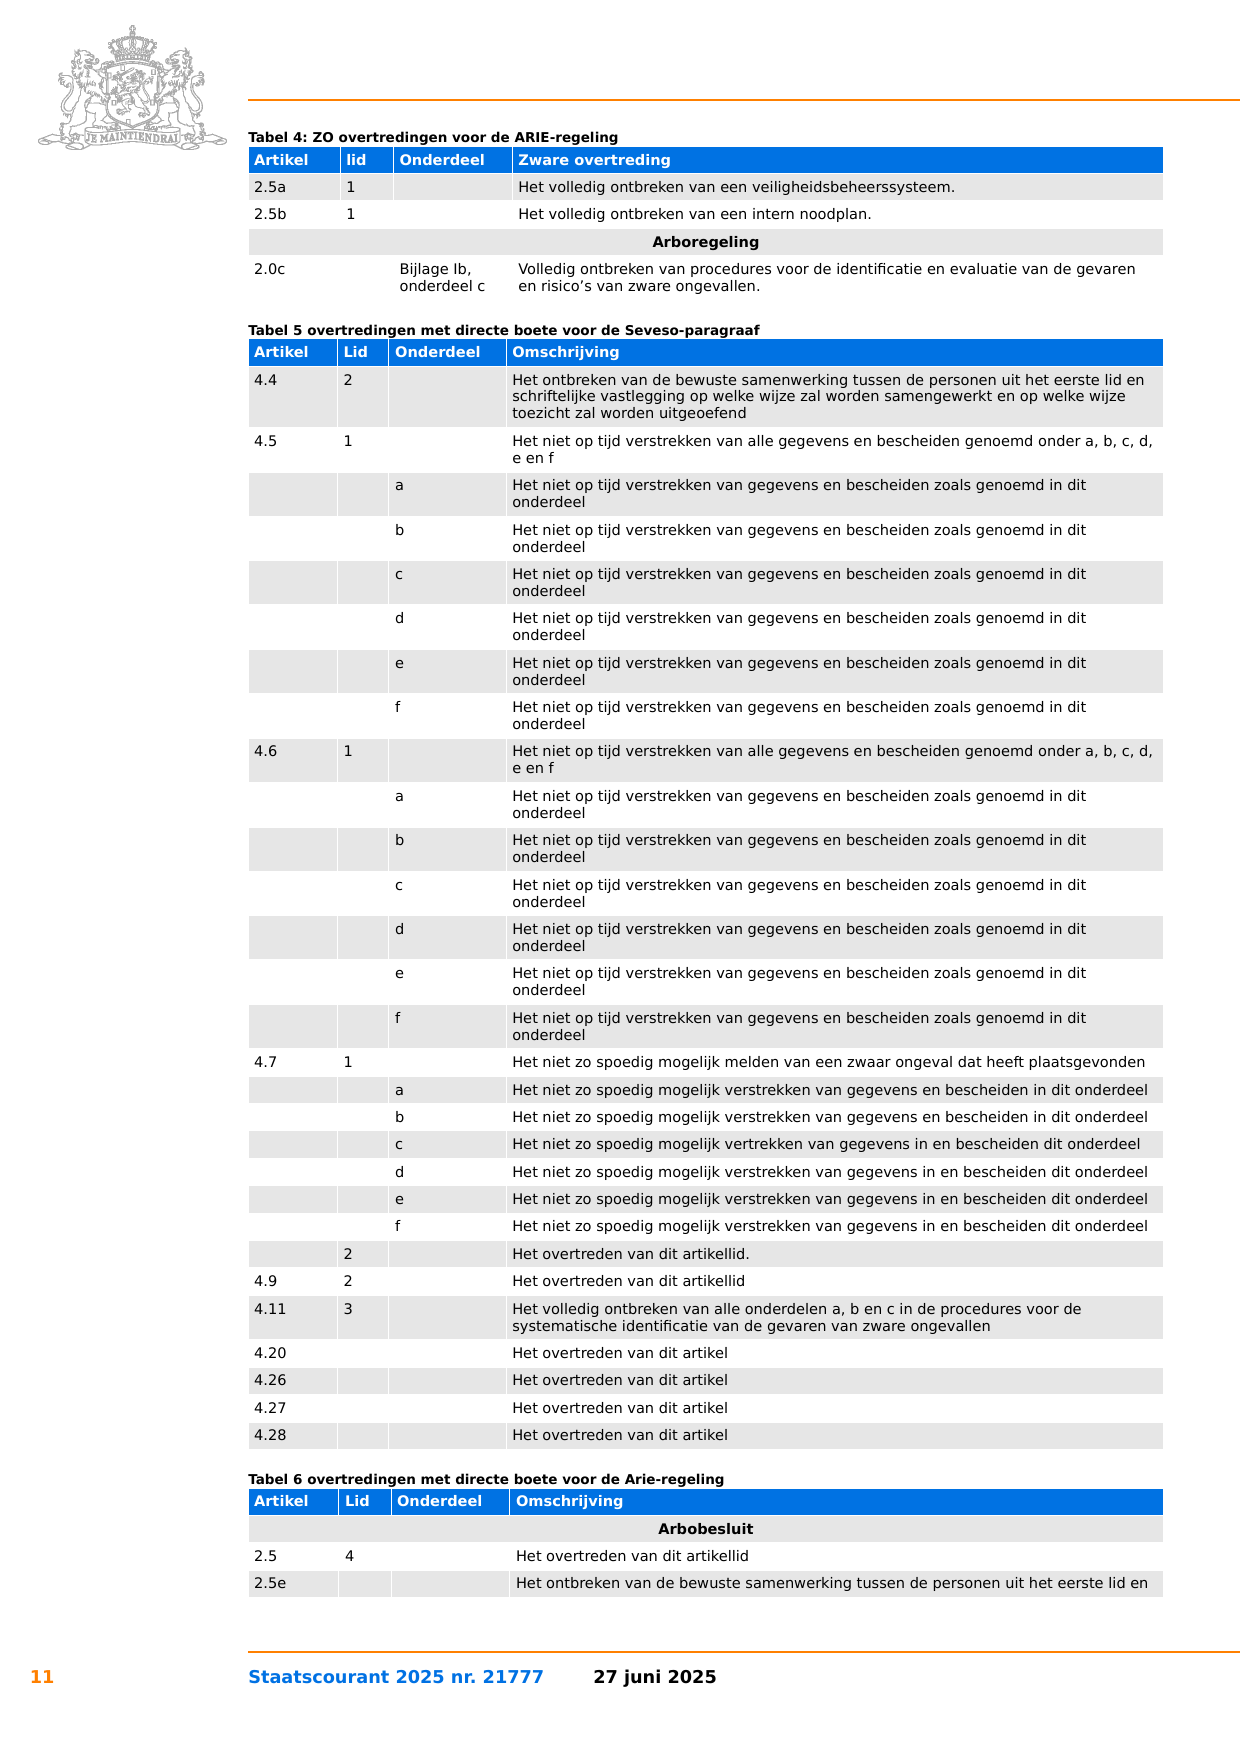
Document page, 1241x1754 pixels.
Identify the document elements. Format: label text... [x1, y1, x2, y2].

table_cell Het niet op tijd verstrekken van gegevens en bescheiden zoals genoemd in dit onderdeel [507, 783, 1163, 826]
table_cell [249, 961, 337, 1004]
table_cell [338, 1186, 388, 1213]
table_cell Het volledig ontbreken van een intern noodplan. [513, 201, 1163, 228]
table_cell Volledig ontbreken van procedures voor de identificatie en evaluatie van de gevaren en risico’s van zware ongevallen. [513, 256, 1163, 299]
table_cell [249, 650, 337, 693]
table_header Tabel 4: ZO overtredingen voor de ARIE-regeling [248, 130, 1163, 146]
table_cell [338, 961, 388, 1004]
table_cell [338, 1159, 388, 1185]
table_cell [249, 606, 337, 649]
table_cell [338, 1340, 388, 1367]
table_cell 4.5 [249, 428, 337, 471]
table_cell Het niet op tijd verstrekken van alle gegevens en bescheiden genoemd onder a, b, c, d, e en f [507, 739, 1163, 782]
table_cell f [389, 694, 506, 738]
table_cell e [389, 961, 506, 1004]
table_cell Het ontbreken van de bewuste samenwerking tussen de personen uit het eerste lid en schriftelijke vastlegging op welke wijze zal worden samengewerkt en op welke wijze toezicht zal worden uitgeoefend [507, 367, 1163, 427]
table_cell 4 [339, 1543, 391, 1569]
table_cell Het niet op tijd verstrekken van gegevens en bescheiden zoals genoemd in dit onderdeel [507, 517, 1163, 560]
table_cell Het niet op tijd verstrekken van alle gegevens en bescheiden genoemd onder a, b, c, d, e en f [507, 428, 1163, 471]
table_cell Bijlage Ib, onderdeel c [394, 256, 512, 299]
table_cell [338, 872, 388, 915]
table_header Tabel 6 overtredingen met directe boete voor de Arie-regeling [248, 1472, 1163, 1487]
table_cell [389, 428, 506, 471]
table_cell [389, 1269, 506, 1295]
table_cell [249, 561, 337, 604]
table_cell b [389, 828, 506, 871]
table_cell 4.4 [249, 367, 337, 427]
table_cell 2.5 [249, 1543, 338, 1569]
table_cell [249, 1077, 337, 1103]
table_cell Het niet zo spoedig mogelijk melden van een zwaar ongeval dat heeft plaatsgevonden [507, 1049, 1163, 1076]
table_cell Het niet op tijd verstrekken van gegevens en bescheiden zoals genoemd in dit onderdeel [507, 1005, 1163, 1048]
table_cell b [389, 517, 506, 560]
table_cell 2 [338, 1269, 388, 1295]
table_cell [338, 783, 388, 826]
table_cell d [389, 916, 506, 959]
table_cell Het volledig ontbreken van alle onderdelen a, b en c in de procedures voor de systematische identificatie van de gevaren van zware ongevallen [507, 1296, 1163, 1339]
table_cell 4.26 [249, 1368, 337, 1394]
table_cell 1 [341, 174, 393, 200]
table_cell Arbobesluit [249, 1516, 1163, 1542]
picture [38, 25, 227, 150]
table_cell [389, 1241, 506, 1267]
table_cell Het niet op tijd verstrekken van gegevens en bescheiden zoals genoemd in dit onderdeel [507, 650, 1163, 693]
table_cell [338, 606, 388, 649]
table_cell [338, 1368, 388, 1394]
table_cell [389, 739, 506, 782]
table_cell Het overtreden van dit artikellid [510, 1543, 1163, 1569]
table_cell Lid [338, 339, 388, 366]
table_cell [338, 561, 388, 604]
table_cell 4.6 [249, 739, 337, 782]
table_cell Het niet zo spoedig mogelijk verstrekken van gegevens in en bescheiden dit onderdeel [507, 1159, 1163, 1185]
table_cell 4.9 [249, 1269, 337, 1295]
table_cell 1 [338, 1049, 388, 1076]
table_cell [338, 1214, 388, 1240]
table_cell [249, 517, 337, 560]
table_cell Artikel [249, 339, 337, 366]
table_cell d [389, 1159, 506, 1185]
table_cell [249, 783, 337, 826]
table_cell [338, 473, 388, 516]
table_cell 4.20 [249, 1340, 337, 1367]
table_cell a [389, 1077, 506, 1103]
table_cell Het overtreden van dit artikel [507, 1395, 1163, 1421]
table_cell [338, 1395, 388, 1421]
table_cell [249, 473, 337, 516]
table_cell [249, 694, 337, 738]
table_cell Het niet op tijd verstrekken van gegevens en bescheiden zoals genoemd in dit onderdeel [507, 606, 1163, 649]
table_cell [394, 174, 512, 200]
table_cell Lid [339, 1489, 391, 1515]
table_cell Het ontbreken van de bewuste samenwerking tussen de personen uit het eerste lid en [510, 1571, 1163, 1597]
table_cell 1 [338, 739, 388, 782]
table_cell [249, 1104, 337, 1130]
table_cell 4.27 [249, 1395, 337, 1421]
table_cell [249, 1159, 337, 1185]
table_cell [338, 694, 388, 738]
table_cell 1 [341, 201, 393, 228]
table_cell [392, 1571, 509, 1597]
table_cell Het niet op tijd verstrekken van gegevens en bescheiden zoals genoemd in dit onderdeel [507, 694, 1163, 738]
table_cell [249, 1005, 337, 1048]
table_cell Het niet zo spoedig mogelijk verstrekken van gegevens in en bescheiden dit onderdeel [507, 1214, 1163, 1240]
table_cell c [389, 1131, 506, 1158]
table_cell Het overtreden van dit artikel [507, 1423, 1163, 1449]
table_cell [249, 1186, 337, 1213]
table_cell [249, 872, 337, 915]
table_cell 3 [338, 1296, 388, 1339]
table_cell Onderdeel [394, 147, 512, 173]
table_cell Zware overtreding [513, 147, 1163, 173]
table_cell [389, 1049, 506, 1076]
table_cell [249, 916, 337, 959]
table_cell f [389, 1005, 506, 1048]
table_cell Omschrijving [510, 1489, 1163, 1515]
table_cell Het overtreden van dit artikel [507, 1340, 1163, 1367]
table_cell [338, 1423, 388, 1449]
table_cell Het niet zo spoedig mogelijk vertrekken van gegevens in en bescheiden dit onderdeel [507, 1131, 1163, 1158]
table_cell [389, 1368, 506, 1394]
table_cell [341, 256, 393, 299]
table_cell Het niet op tijd verstrekken van gegevens en bescheiden zoals genoemd in dit onderdeel [507, 961, 1163, 1004]
table_cell [249, 828, 337, 871]
table_cell f [389, 1214, 506, 1240]
table_cell Het niet zo spoedig mogelijk verstrekken van gegevens en bescheiden in dit onderdeel [507, 1104, 1163, 1130]
table_cell [389, 1296, 506, 1339]
table_cell d [389, 606, 506, 649]
table_cell Het overtreden van dit artikellid. [507, 1241, 1163, 1267]
table_cell [338, 1005, 388, 1048]
table_cell Het niet op tijd verstrekken van gegevens en bescheiden zoals genoemd in dit onderdeel [507, 473, 1163, 516]
table_cell [249, 1131, 337, 1158]
table_cell Omschrijving [507, 339, 1163, 366]
table_cell Artikel [249, 147, 340, 173]
table_cell 2 [338, 367, 388, 427]
table_cell lid [341, 147, 393, 173]
table_cell [338, 828, 388, 871]
table_cell [249, 1241, 337, 1267]
table_cell Arboregeling [249, 229, 1163, 255]
table_cell [389, 1340, 506, 1367]
table_cell Artikel [249, 1489, 338, 1515]
table_cell 2 [338, 1241, 388, 1267]
table_cell Het niet op tijd verstrekken van gegevens en bescheiden zoals genoemd in dit onderdeel [507, 828, 1163, 871]
table_cell Het overtreden van dit artikel [507, 1368, 1163, 1394]
table_header Tabel 5 overtredingen met directe boete voor de Seveso-paragraaf [248, 323, 1163, 338]
table_cell b [389, 1104, 506, 1130]
table_cell 4.7 [249, 1049, 337, 1076]
table_cell e [389, 650, 506, 693]
table_cell [389, 1395, 506, 1421]
table_cell Het niet op tijd verstrekken van gegevens en bescheiden zoals genoemd in dit onderdeel [507, 872, 1163, 915]
table_cell 2.0c [249, 256, 340, 299]
table_cell 2.5a [249, 174, 340, 200]
table_cell [392, 1543, 509, 1569]
table_cell 1 [338, 428, 388, 471]
table_cell Het niet zo spoedig mogelijk verstrekken van gegevens en bescheiden in dit onderdeel [507, 1077, 1163, 1103]
table_cell Onderdeel [392, 1489, 509, 1515]
table_cell 2.5b [249, 201, 340, 228]
table_cell [338, 916, 388, 959]
table_cell e [389, 1186, 506, 1213]
table_cell Het niet zo spoedig mogelijk verstrekken van gegevens in en bescheiden dit onderdeel [507, 1186, 1163, 1213]
table_cell a [389, 473, 506, 516]
table_cell [389, 1423, 506, 1449]
table_cell [389, 367, 506, 427]
table_cell [338, 1077, 388, 1103]
table_cell c [389, 872, 506, 915]
table_cell [249, 1214, 337, 1240]
table_cell [339, 1571, 391, 1597]
table_cell [338, 517, 388, 560]
table_cell [338, 1104, 388, 1130]
table_cell 2.5e [249, 1571, 338, 1597]
table_cell Het niet op tijd verstrekken van gegevens en bescheiden zoals genoemd in dit onderdeel [507, 561, 1163, 604]
table_cell Onderdeel [389, 339, 506, 366]
table_cell 4.11 [249, 1296, 337, 1339]
table_cell [338, 650, 388, 693]
table_cell [338, 1131, 388, 1158]
table_cell [394, 201, 512, 228]
table_cell Het volledig ontbreken van een veiligheidsbeheerssysteem. [513, 174, 1163, 200]
table_cell Het niet op tijd verstrekken van gegevens en bescheiden zoals genoemd in dit onderdeel [507, 916, 1163, 959]
table_cell Het overtreden van dit artikellid [507, 1269, 1163, 1295]
table_cell c [389, 561, 506, 604]
table_cell 4.28 [249, 1423, 337, 1449]
table_cell a [389, 783, 506, 826]
